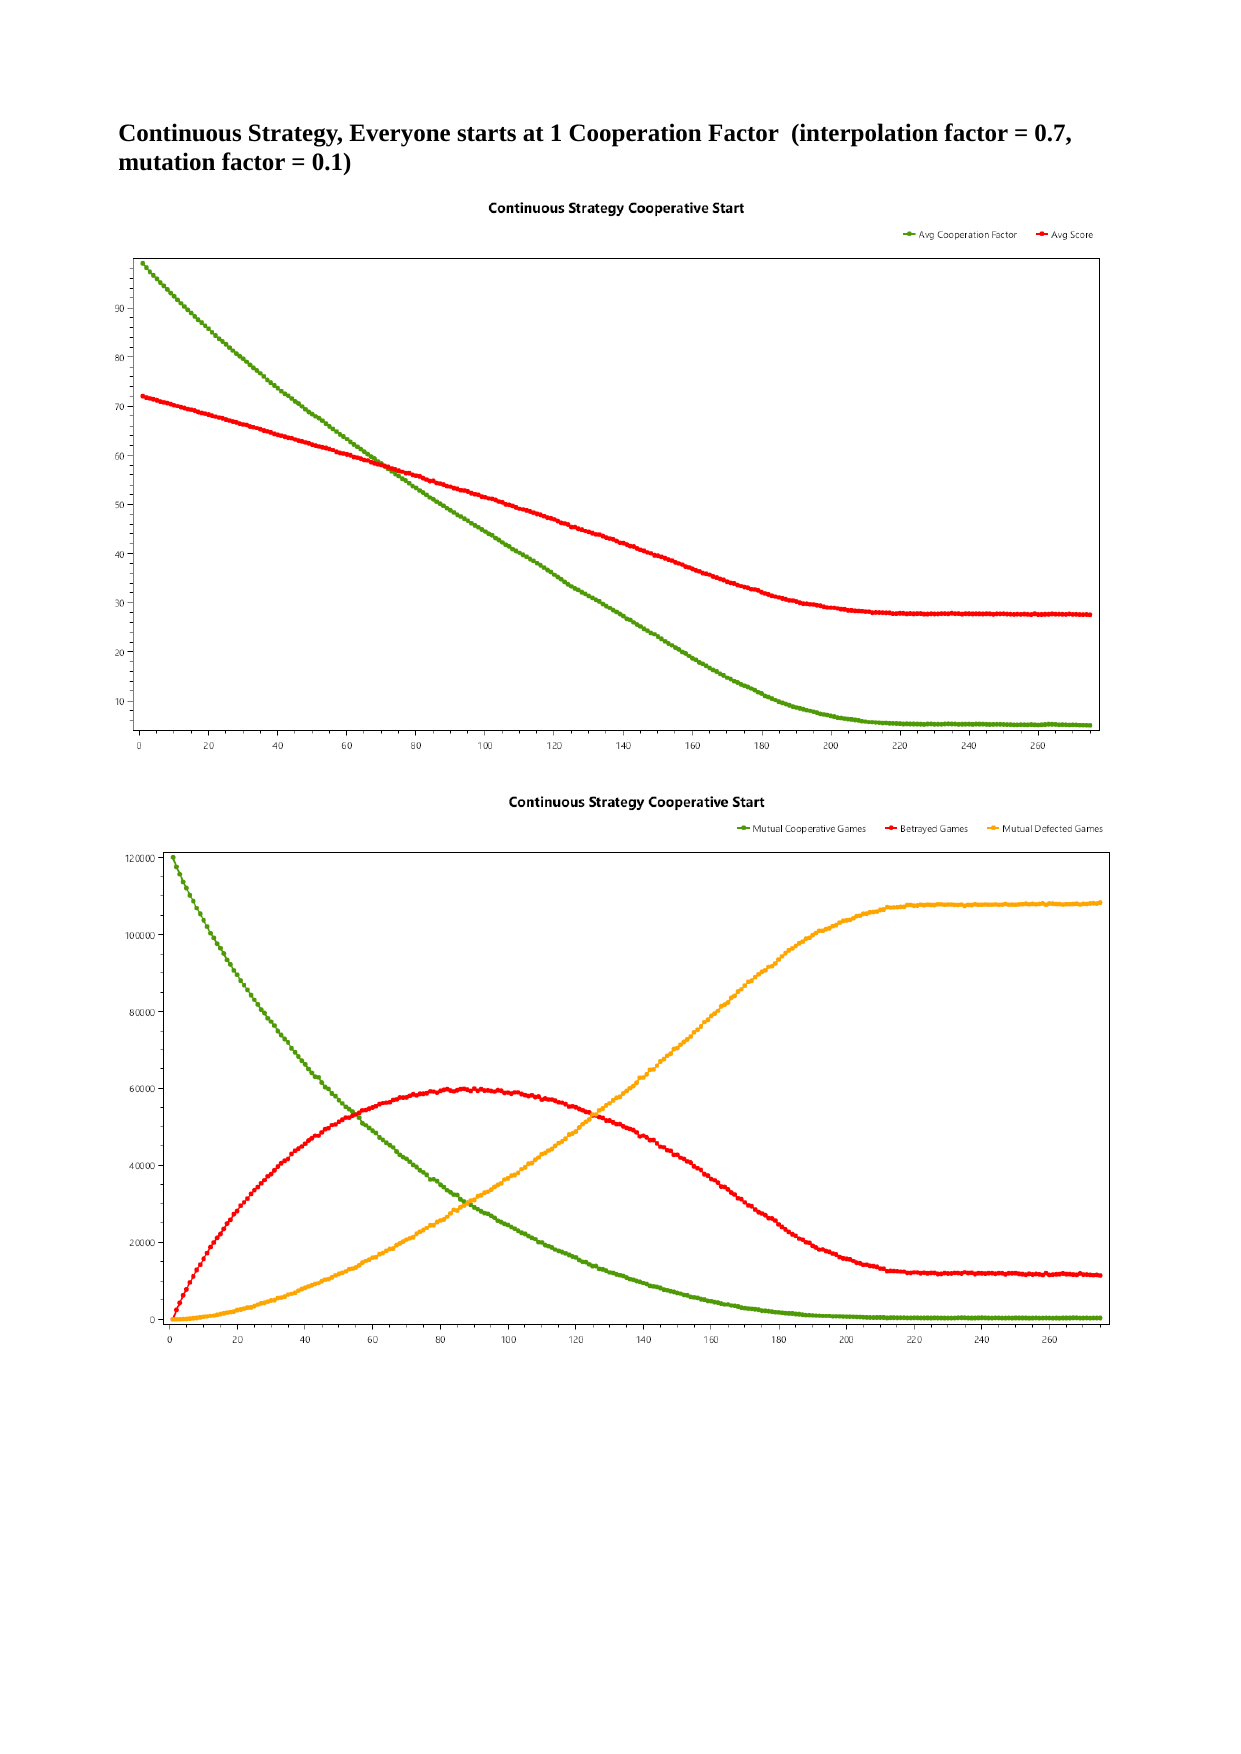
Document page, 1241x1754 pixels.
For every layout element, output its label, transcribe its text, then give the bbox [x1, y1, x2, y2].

text Continuous Strategy, Everyone starts at 1 Cooperation Factor (interpolation factor = 0.7, mutation factor = 0.1) [118, 118, 1122, 176]
picture [108, 191, 1113, 757]
picture [118, 785, 1123, 1351]
